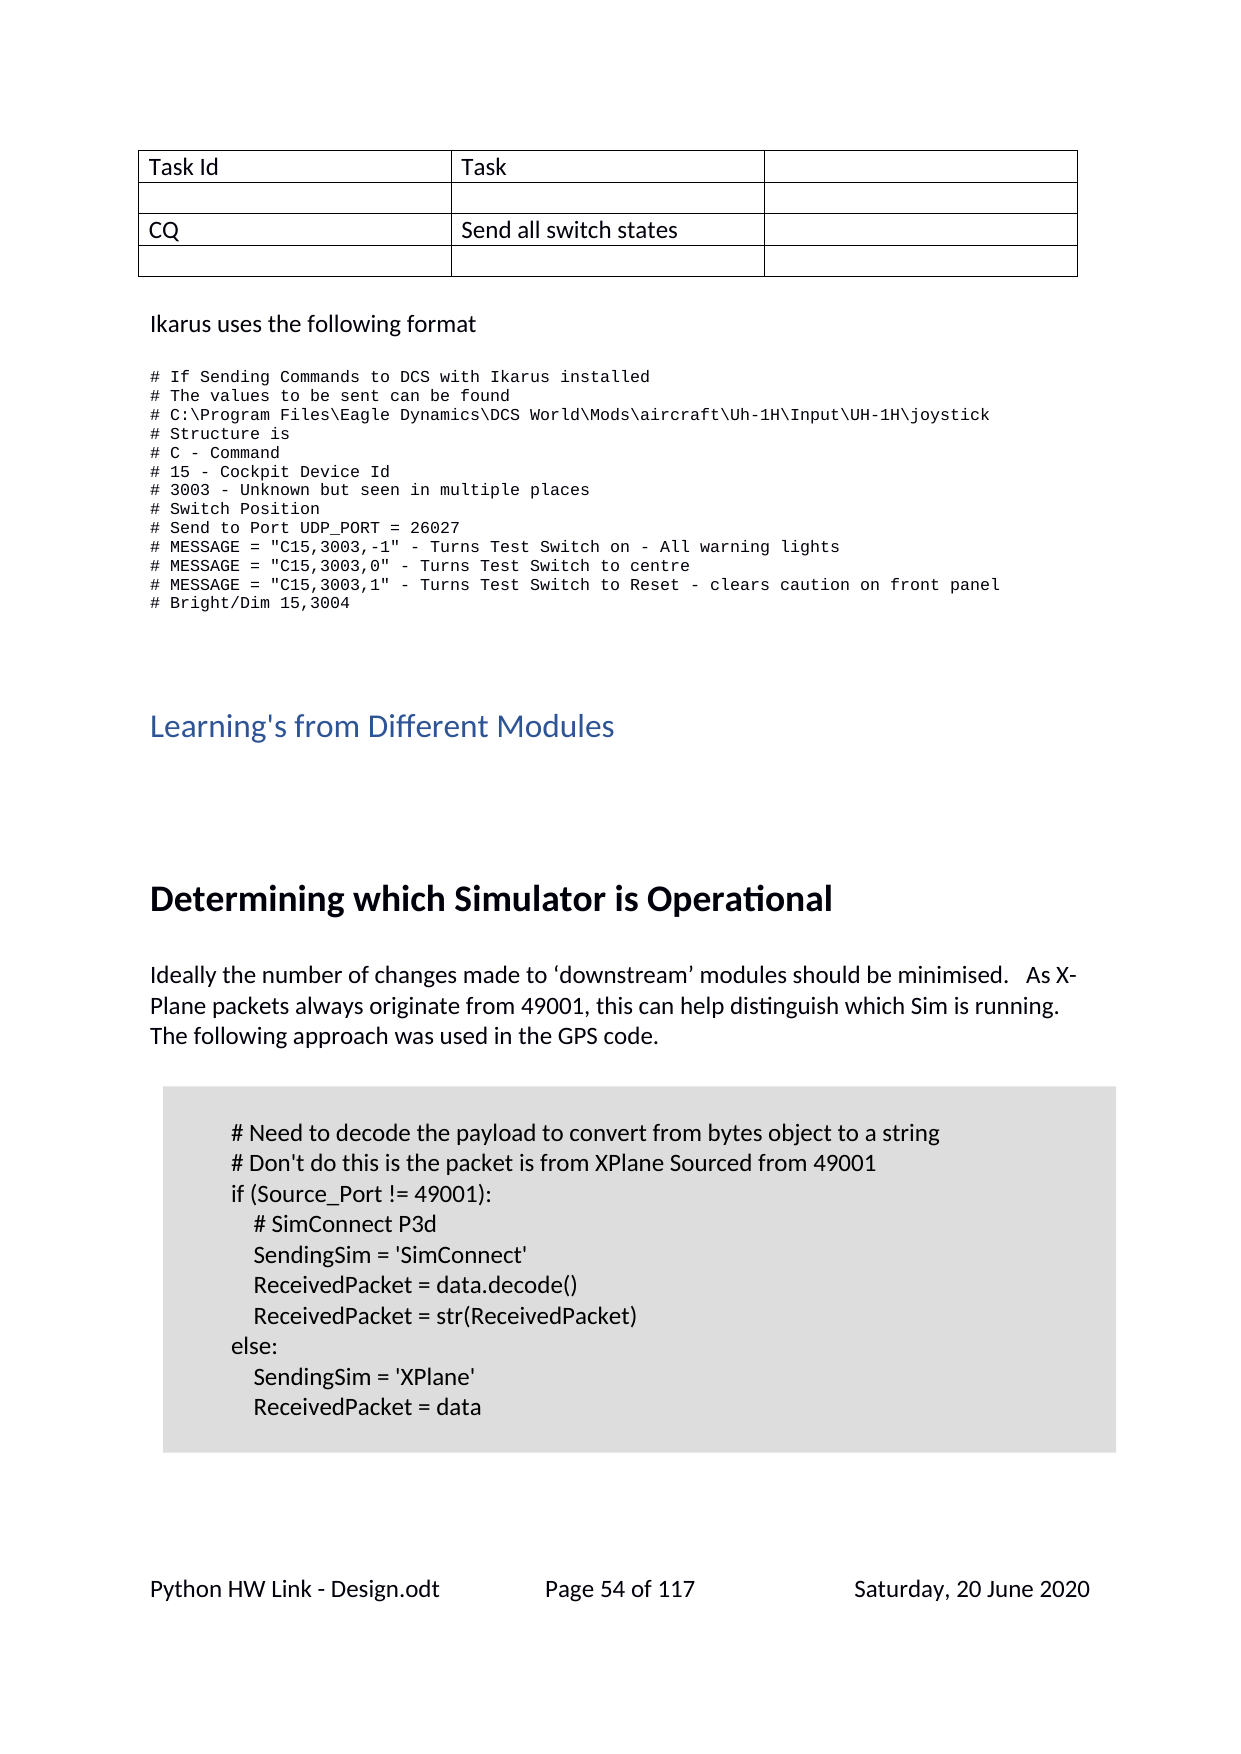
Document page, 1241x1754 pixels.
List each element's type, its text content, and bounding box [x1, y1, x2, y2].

text # Bright/Dim 15,3004 [150, 595, 1090, 614]
text # MESSAGE = "C15,3003,0" - Turns Test Switch to centre [150, 557, 1090, 576]
text # Send to Port UDP_PORT = 26027 [150, 520, 1090, 538]
table_cell [452, 246, 764, 276]
text # C:\Program Files\Eagle Dynamics\DCS World\Mods\aircraft\Uh-1H\Input\UH-1H\joystick [150, 407, 1090, 425]
text # 15 - Cockpit Device Id [150, 463, 1090, 482]
table_cell [765, 183, 1077, 213]
text Ideally the number of changes made to ‘downstream’ modules should be minimised. As X-Plane packets always originate from 49001, this can help distinguish which Sim is running. The following approach was used in the GPS code. [150, 959, 1090, 1051]
text # MESSAGE = "C15,3003,-1" - Turns Test Switch on - All warning lights [150, 538, 1090, 557]
table_cell [765, 214, 1077, 245]
subtitle Determining which Simulator is Operational [150, 874, 1090, 920]
text # The values to be sent can be found [150, 388, 1090, 407]
table_header Task Id [139, 151, 451, 182]
text # MESSAGE = "C15,3003,1" - Turns Test Switch to Reset - clears caution on front panel [150, 576, 1090, 595]
text # C - Command [150, 444, 1090, 463]
text # Structure is [150, 425, 1090, 444]
text # If Sending Commands to DCS with Ikarus installed [150, 369, 1090, 388]
table_cell [452, 183, 764, 213]
table_header Task [452, 151, 764, 182]
text # 3003 - Unknown but seen in multiple places [150, 482, 1090, 501]
text # Switch Position [150, 501, 1090, 520]
table_cell [765, 246, 1077, 276]
subtitle Learning's from Different Modules [150, 705, 1090, 745]
text Ikarus uses the following format [150, 308, 1090, 338]
table_header [765, 151, 1077, 182]
table_cell [139, 183, 451, 213]
table_cell [139, 246, 451, 276]
table_cell CQ [139, 214, 451, 245]
table_cell Send all switch states [452, 214, 764, 245]
